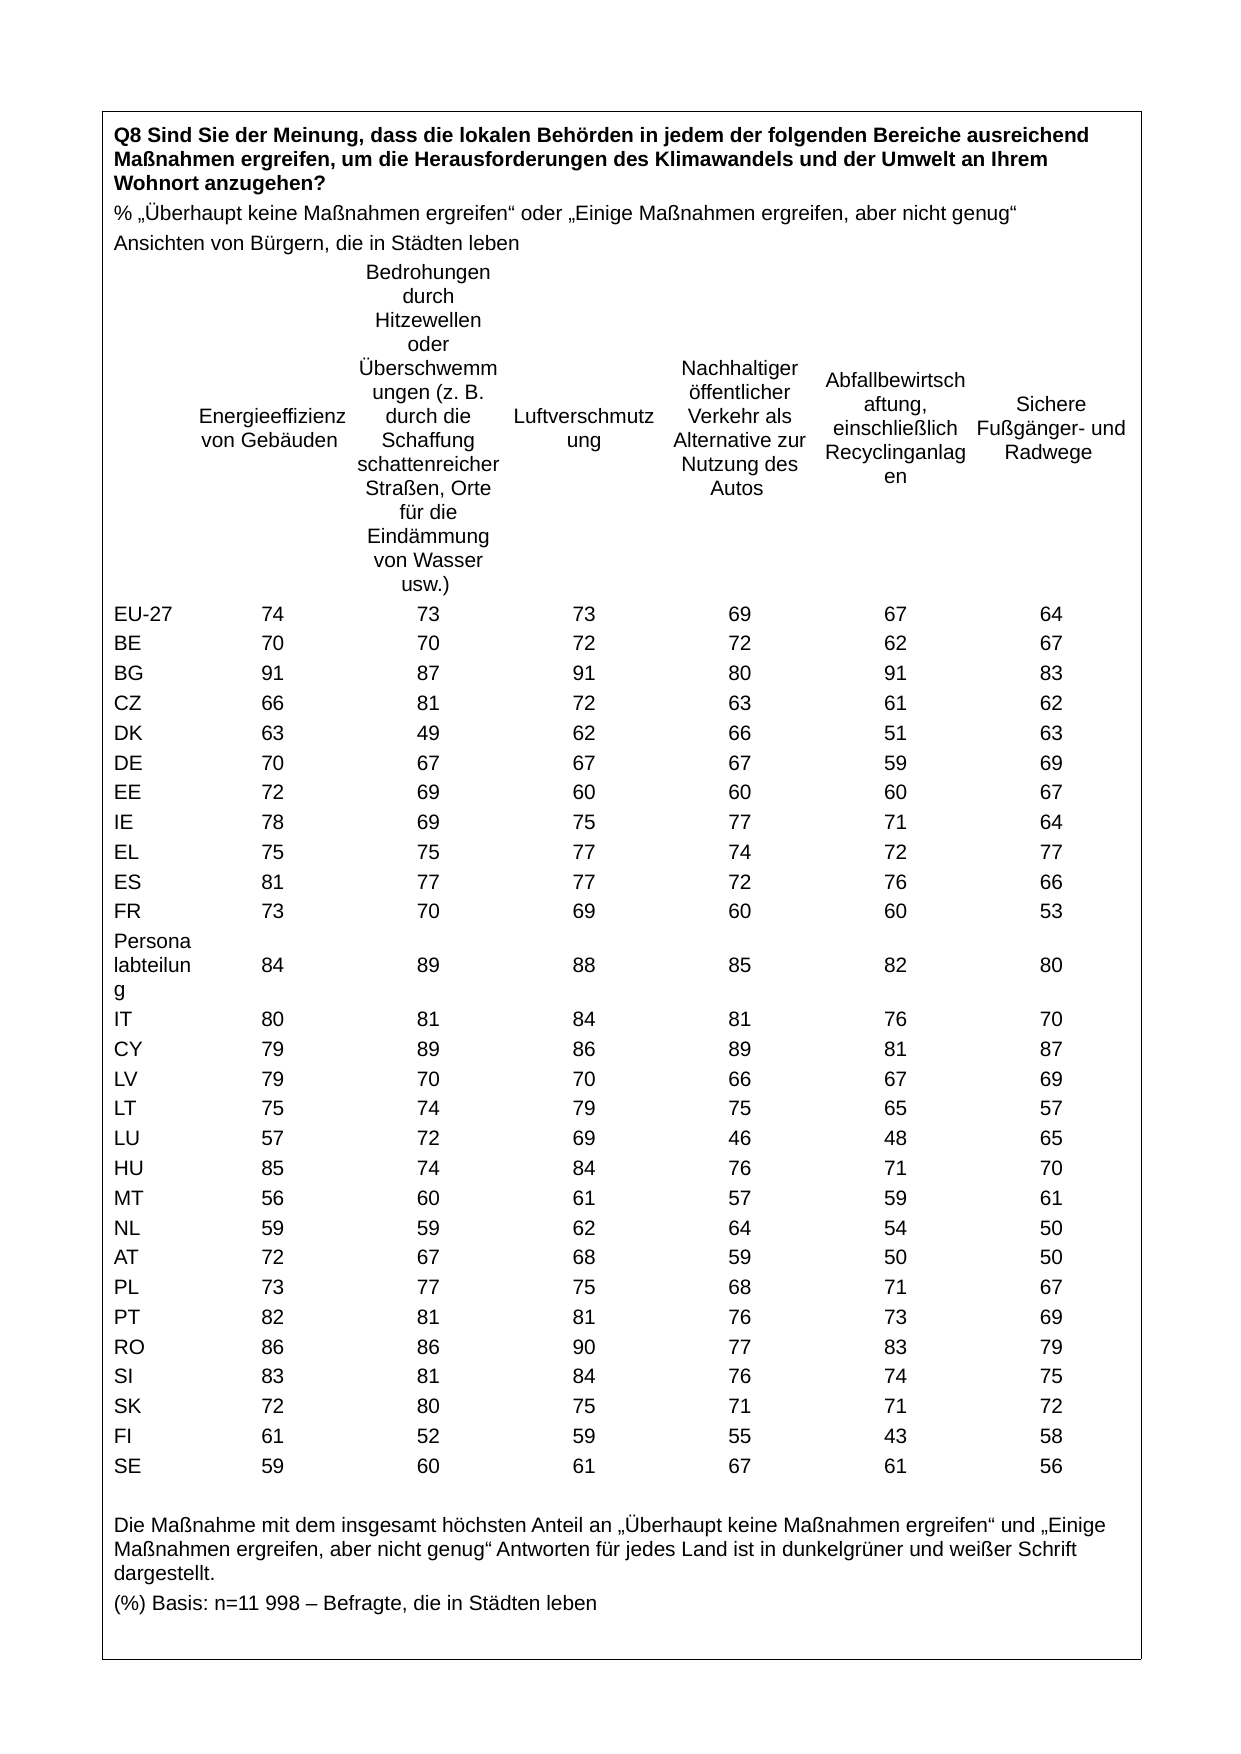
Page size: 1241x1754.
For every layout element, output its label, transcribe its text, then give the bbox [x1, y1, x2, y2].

table_cell 52 [350, 1421, 506, 1451]
table_cell [195, 1481, 350, 1510]
table_cell 74 [662, 837, 817, 867]
table_cell 80 [973, 926, 1129, 1004]
table_cell 60 [818, 777, 973, 807]
table_cell 75 [973, 1361, 1129, 1391]
table_cell 61 [818, 1451, 973, 1481]
table_cell 75 [195, 837, 350, 867]
table_cell AT [111, 1242, 194, 1272]
table_cell 76 [662, 1302, 817, 1332]
table_cell 74 [818, 1361, 973, 1391]
table_cell 89 [350, 926, 506, 1004]
table_cell 76 [662, 1361, 817, 1391]
table_cell 57 [662, 1183, 817, 1212]
table_cell Die Maßnahme mit dem insgesamt höchsten Anteil an „Überhaupt keine Maßnahmen ergreifen“ und „Einige Maßnahmen ergreifen, aber nicht genug“ Antworten für jedes Land ist in dunkelgrüner und weißer Schrift dargestellt. [111, 1510, 1129, 1588]
table_cell 67 [662, 1451, 817, 1481]
table_cell NL [111, 1213, 194, 1242]
table_cell [111, 1481, 194, 1510]
table_cell 81 [350, 1302, 506, 1332]
table_cell 67 [973, 1272, 1129, 1302]
table_cell 64 [662, 1213, 817, 1242]
table_cell 72 [195, 777, 350, 807]
table_cell 51 [818, 718, 973, 747]
table_cell 71 [818, 1153, 973, 1183]
table_cell 60 [662, 896, 817, 926]
table_cell 90 [506, 1332, 662, 1361]
table_cell 50 [973, 1242, 1129, 1272]
table_cell 91 [195, 658, 350, 688]
table_cell DE [111, 748, 194, 777]
table_cell 71 [662, 1391, 817, 1421]
table_cell 69 [350, 777, 506, 807]
table_cell 75 [506, 1272, 662, 1302]
table_cell 59 [818, 1183, 973, 1212]
table_cell 59 [350, 1213, 506, 1242]
table_cell 72 [662, 867, 817, 896]
table_cell 67 [350, 1242, 506, 1272]
table_cell 71 [818, 807, 973, 837]
table_cell 70 [195, 748, 350, 777]
table_cell 76 [662, 1153, 817, 1183]
table_cell 63 [662, 688, 817, 718]
table_cell [818, 1481, 973, 1510]
table_cell 77 [662, 1332, 817, 1361]
table_cell % „Überhaupt keine Maßnahmen ergreifen“ oder „Einige Maßnahmen ergreifen, aber nicht genug“ [111, 198, 1129, 227]
table_cell 76 [818, 867, 973, 896]
table_cell 81 [818, 1034, 973, 1063]
table_cell LT [111, 1093, 194, 1123]
table_cell 88 [506, 926, 662, 1004]
table_cell 59 [818, 748, 973, 777]
table_cell 60 [350, 1451, 506, 1481]
table_cell 86 [506, 1034, 662, 1063]
table_cell [973, 1481, 1129, 1510]
table_cell SK [111, 1391, 194, 1421]
table_cell 69 [506, 1123, 662, 1153]
table_cell 77 [506, 867, 662, 896]
table_cell 61 [973, 1183, 1129, 1212]
table_cell 84 [506, 1361, 662, 1391]
table_cell 49 [350, 718, 506, 747]
table_cell 61 [506, 1451, 662, 1481]
table_cell 65 [818, 1093, 973, 1123]
table_cell 61 [195, 1421, 350, 1451]
table_cell 73 [350, 599, 506, 628]
table_cell 89 [662, 1034, 817, 1063]
table_cell 69 [350, 807, 506, 837]
table_cell 74 [350, 1153, 506, 1183]
table_cell SE [111, 1451, 194, 1481]
table_cell 64 [973, 599, 1129, 628]
table_cell 75 [195, 1093, 350, 1123]
table_cell 60 [818, 896, 973, 926]
table_cell [506, 1481, 662, 1510]
table_cell BG [111, 658, 194, 688]
table_cell 72 [195, 1391, 350, 1421]
table_cell 67 [973, 777, 1129, 807]
table_header Q8 Sind Sie der Meinung, dass die lokalen Behörden in jedem der folgenden Bereiche ausreichend Maßnahmen ergreifen, um die Herausforderungen des Klimawandels und der Umwelt an Ihrem Wohnort anzugehen? [111, 120, 1129, 198]
table_cell 75 [662, 1093, 817, 1123]
table_cell EL [111, 837, 194, 867]
table_cell PL [111, 1272, 194, 1302]
table_cell 76 [818, 1004, 973, 1034]
table_cell 75 [350, 837, 506, 867]
table_cell [662, 1481, 817, 1510]
table_cell 68 [662, 1272, 817, 1302]
table_cell 69 [973, 1302, 1129, 1332]
table_cell 83 [973, 658, 1129, 688]
table_cell 73 [195, 896, 350, 926]
table_cell 79 [506, 1093, 662, 1123]
table_cell 77 [506, 837, 662, 867]
table_cell 84 [506, 1153, 662, 1183]
table_cell 82 [195, 1302, 350, 1332]
table_cell 50 [818, 1242, 973, 1272]
table_cell 87 [350, 658, 506, 688]
table_cell 70 [350, 628, 506, 658]
table_cell 62 [506, 1213, 662, 1242]
table_cell 77 [350, 867, 506, 896]
table_cell 81 [506, 1302, 662, 1332]
table_cell IE [111, 807, 194, 837]
table_cell 80 [195, 1004, 350, 1034]
table_cell 63 [973, 718, 1129, 747]
table_cell 85 [662, 926, 817, 1004]
table_cell 77 [350, 1272, 506, 1302]
table_cell CZ [111, 688, 194, 718]
table_cell 86 [195, 1332, 350, 1361]
table_cell 57 [195, 1123, 350, 1153]
table_cell 71 [818, 1391, 973, 1421]
table_cell 59 [195, 1451, 350, 1481]
table_cell 56 [195, 1183, 350, 1212]
table_cell 68 [506, 1242, 662, 1272]
table_cell LV [111, 1064, 194, 1093]
table_cell 89 [350, 1034, 506, 1063]
table_cell Energieeffizienz von Gebäuden [195, 257, 350, 598]
table_cell 84 [195, 926, 350, 1004]
table_cell 63 [195, 718, 350, 747]
table_cell 72 [973, 1391, 1129, 1421]
table_cell 77 [973, 837, 1129, 867]
table_cell 72 [350, 1123, 506, 1153]
table_cell 70 [350, 1064, 506, 1093]
table_cell 86 [350, 1332, 506, 1361]
table_cell 69 [506, 896, 662, 926]
table_cell Abfallbewirtschaftung, einschließlich Recyclinganlagen [818, 257, 973, 598]
table_cell 72 [506, 628, 662, 658]
table_cell 60 [506, 777, 662, 807]
table_cell 66 [973, 867, 1129, 896]
table_cell 72 [195, 1242, 350, 1272]
table_cell 81 [350, 1004, 506, 1034]
table_cell 72 [506, 688, 662, 718]
table_cell 65 [973, 1123, 1129, 1153]
table_cell 55 [662, 1421, 817, 1451]
table_cell 73 [195, 1272, 350, 1302]
table_cell 91 [506, 658, 662, 688]
table_cell FI [111, 1421, 194, 1451]
table_cell 81 [195, 867, 350, 896]
table_cell 67 [818, 599, 973, 628]
table_cell 66 [662, 1064, 817, 1093]
table_cell EU-27 [111, 599, 194, 628]
table_cell 80 [350, 1391, 506, 1421]
table_cell 60 [350, 1183, 506, 1212]
table_cell 72 [662, 628, 817, 658]
table_cell 83 [195, 1361, 350, 1391]
table_cell 74 [195, 599, 350, 628]
table_cell 79 [973, 1332, 1129, 1361]
table_cell 59 [506, 1421, 662, 1451]
table_cell 67 [973, 628, 1129, 658]
table_cell 61 [506, 1183, 662, 1212]
table_cell 62 [506, 718, 662, 747]
table_cell 75 [506, 1391, 662, 1421]
table_cell 71 [818, 1272, 973, 1302]
table_cell 46 [662, 1123, 817, 1153]
table_cell 59 [662, 1242, 817, 1272]
table_cell 53 [973, 896, 1129, 926]
table_cell (%) Basis: n=11 998 – Befragte, die in Städten leben [111, 1588, 1129, 1618]
table_cell 79 [195, 1034, 350, 1063]
table_cell 73 [506, 599, 662, 628]
table_cell 85 [195, 1153, 350, 1183]
table_cell Nachhaltiger öffentlicher Verkehr als Alternative zur Nutzung des Autos [662, 257, 817, 598]
table_cell 81 [350, 688, 506, 718]
table_cell 67 [818, 1064, 973, 1093]
table_cell 84 [506, 1004, 662, 1034]
table_cell PT [111, 1302, 194, 1332]
table_cell 81 [350, 1361, 506, 1391]
table_cell 69 [973, 1064, 1129, 1093]
table_cell 66 [195, 688, 350, 718]
table_cell 50 [973, 1213, 1129, 1242]
table_cell 75 [506, 807, 662, 837]
table_cell 80 [662, 658, 817, 688]
table_cell FR [111, 896, 194, 926]
table_cell 57 [973, 1093, 1129, 1123]
table_cell 67 [350, 748, 506, 777]
table_cell 70 [506, 1064, 662, 1093]
table_cell 77 [662, 807, 817, 837]
table_cell IT [111, 1004, 194, 1034]
table_cell Personalabteilung [111, 926, 194, 1004]
table_cell 67 [506, 748, 662, 777]
table_cell 78 [195, 807, 350, 837]
table_cell EE [111, 777, 194, 807]
table_cell 70 [973, 1004, 1129, 1034]
table_cell 62 [818, 628, 973, 658]
table_cell 70 [350, 896, 506, 926]
table_cell 91 [818, 658, 973, 688]
table_cell MT [111, 1183, 194, 1212]
table_cell 62 [973, 688, 1129, 718]
table_cell HU [111, 1153, 194, 1183]
table_cell 82 [818, 926, 973, 1004]
table_cell Ansichten von Bürgern, die in Städten leben [111, 228, 1129, 257]
table_cell 54 [818, 1213, 973, 1242]
table_cell 72 [818, 837, 973, 867]
table_cell 69 [662, 599, 817, 628]
table_cell 67 [662, 748, 817, 777]
table_cell 69 [973, 748, 1129, 777]
table_cell 73 [818, 1302, 973, 1332]
table_cell Sichere Fußgänger- und Radwege [973, 257, 1129, 598]
table_cell Luftverschmutzung [506, 257, 662, 598]
table_cell SI [111, 1361, 194, 1391]
table_cell 59 [195, 1213, 350, 1242]
table_cell 56 [973, 1451, 1129, 1481]
table_cell CY [111, 1034, 194, 1063]
table_cell 74 [350, 1093, 506, 1123]
table_cell DK [111, 718, 194, 747]
table_cell Bedrohungen durch Hitzewellen oder Überschwemmungen (z. B. durch die Schaffung schattenreicher Straßen, Orte für die Eindämmung von Wasser usw.) [350, 257, 506, 598]
table_cell 48 [818, 1123, 973, 1153]
table_cell RO [111, 1332, 194, 1361]
table_cell 79 [195, 1064, 350, 1093]
table_cell 87 [973, 1034, 1129, 1063]
table_cell 81 [662, 1004, 817, 1034]
table_cell [350, 1481, 506, 1510]
table_cell ES [111, 867, 194, 896]
table_cell 58 [973, 1421, 1129, 1451]
table_cell 64 [973, 807, 1129, 837]
table_cell 83 [818, 1332, 973, 1361]
table_cell 70 [195, 628, 350, 658]
table_cell 60 [662, 777, 817, 807]
table_cell BE [111, 628, 194, 658]
table_cell 43 [818, 1421, 973, 1451]
table_cell [111, 257, 194, 598]
table_cell LU [111, 1123, 194, 1153]
table_cell 66 [662, 718, 817, 747]
table_cell 70 [973, 1153, 1129, 1183]
table_cell 61 [818, 688, 973, 718]
